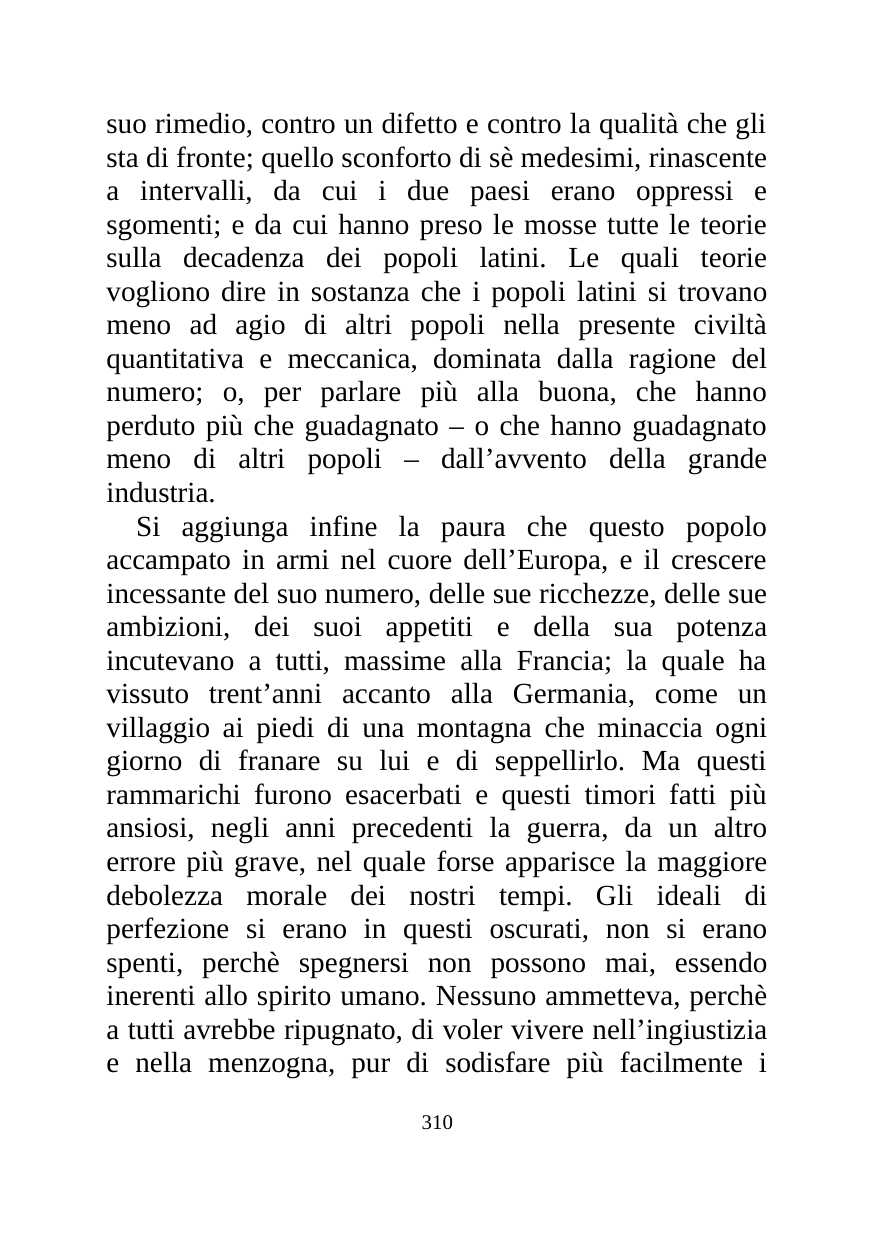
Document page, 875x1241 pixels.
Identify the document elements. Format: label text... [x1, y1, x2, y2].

text suo rimedio, contro un difetto e contro la qualità che gli sta di fronte; quello sconforto di sè medesimi, rinascente a intervalli, da cui i due paesi erano oppressi e sgomenti; e da cui hanno preso le mosse tutte le teorie sulla decadenza dei popoli latini. Le quali teorie vogliono dire in sostanza che i popoli latini si trovano meno ad agio di altri popoli nella presente civiltà quantitativa e meccanica, dominata dalla ragione del numero; o, per parlare più alla buona, che hanno perduto più che guadagnato – o che hanno guadagnato meno di altri popoli – dall’avvento della grande industria. [106, 106, 768, 509]
text Si aggiunga infine la paura che questo popolo accampato in armi nel cuore dell’Europa, e il crescere incessante del suo numero, delle sue ricchezze, delle sue ambizioni, dei suoi appetiti e della sua potenza incutevano a tutti, massime alla Francia; la quale ha vissuto trent’anni accanto alla Germania, come un villaggio ai piedi di una montagna che minaccia ogni giorno di franare su lui e di seppellirlo. Ma questi rammarichi furono esacerbati e questi timori fatti più ansiosi, negli anni precedenti la guerra, da un altro errore più grave, nel quale forse apparisce la maggiore debolezza morale dei nostri tempi. Gli ideali di perfezione si erano in questi oscurati, non si erano spenti, perchè spegnersi non possono mai, essendo inerenti allo spirito umano. Nessuno ammetteva, perchè a tutti avrebbe ripugnato, di voler vivere nell’ingiustizia e nella menzogna, pur di sodisfare più facilmente i [106, 509, 768, 1079]
